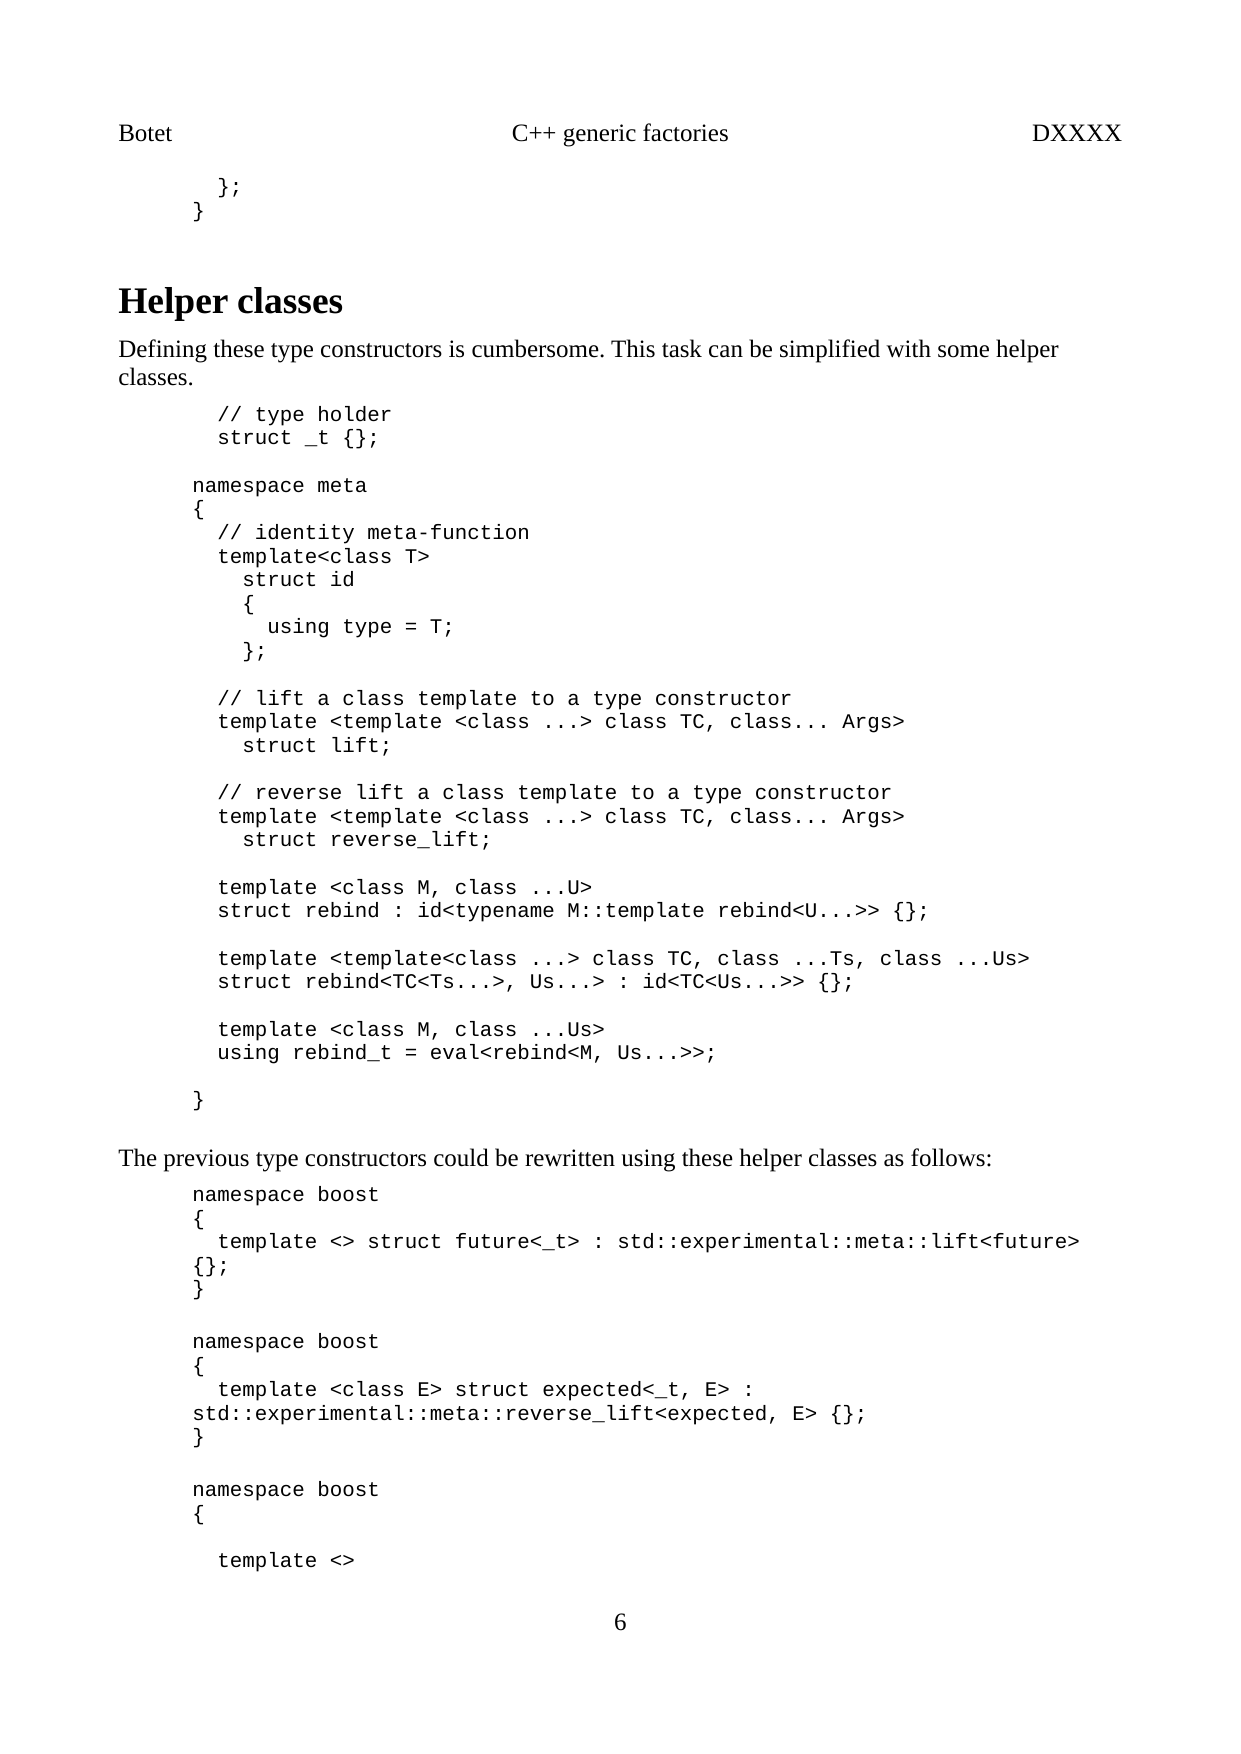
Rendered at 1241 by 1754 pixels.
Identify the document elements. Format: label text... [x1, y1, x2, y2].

text } [192, 200, 1122, 224]
text } [192, 1089, 1122, 1113]
text { [192, 498, 1122, 522]
text struct reverse_lift; [192, 829, 1122, 853]
subtitle Helper classes [118, 278, 1122, 321]
text template<class T> [192, 546, 1122, 569]
text }; [192, 176, 1122, 200]
text template <class M, class ...U> [192, 877, 1122, 900]
text template <template <class ...> class TC, class... Args> [192, 711, 1122, 735]
text namespace boost [192, 1479, 1122, 1503]
text template <> struct future<_t> : std::experimental::meta::lift<future> {}; [192, 1231, 1122, 1278]
text { [192, 1503, 1122, 1527]
text namespace boost [192, 1184, 1122, 1207]
text // type holder [192, 404, 1122, 427]
text } [192, 1278, 1122, 1302]
text namespace meta [192, 475, 1122, 498]
text }; [192, 640, 1122, 664]
text // reverse lift a class template to a type constructor [192, 782, 1122, 806]
text struct rebind<TC<Ts...>, Us...> : id<TC<Us...>> {}; [192, 971, 1122, 995]
text template <template<class ...> class TC, class ...Ts, class ...Us> [192, 948, 1122, 971]
text template <class M, class ...Us> [192, 1018, 1122, 1042]
text namespace boost [192, 1332, 1122, 1355]
text struct _t {}; [192, 427, 1122, 451]
text template <class E> struct expected<_t, E> : std::experimental::meta::reverse_lift<expected, E> {}; [192, 1379, 1122, 1426]
text // identity meta-function [192, 522, 1122, 546]
text { [192, 1207, 1122, 1231]
text using rebind_t = eval<rebind<M, Us...>>; [192, 1042, 1122, 1066]
text using type = T; [192, 617, 1122, 640]
text struct rebind : id<typename M::template rebind<U...>> {}; [192, 900, 1122, 924]
text struct lift; [192, 735, 1122, 758]
text { [192, 1355, 1122, 1379]
text Defining these type constructors is cumbersome. This task can be simplified with some helper classes. [118, 334, 1122, 391]
text template <> [192, 1550, 1122, 1574]
text struct id [192, 569, 1122, 593]
text template <template <class ...> class TC, class... Args> [192, 806, 1122, 829]
text { [192, 593, 1122, 617]
text // lift a class template to a type constructor [192, 687, 1122, 711]
text } [192, 1426, 1122, 1450]
text The previous type constructors could be rewritten using these helper classes as follows: [118, 1143, 1122, 1171]
